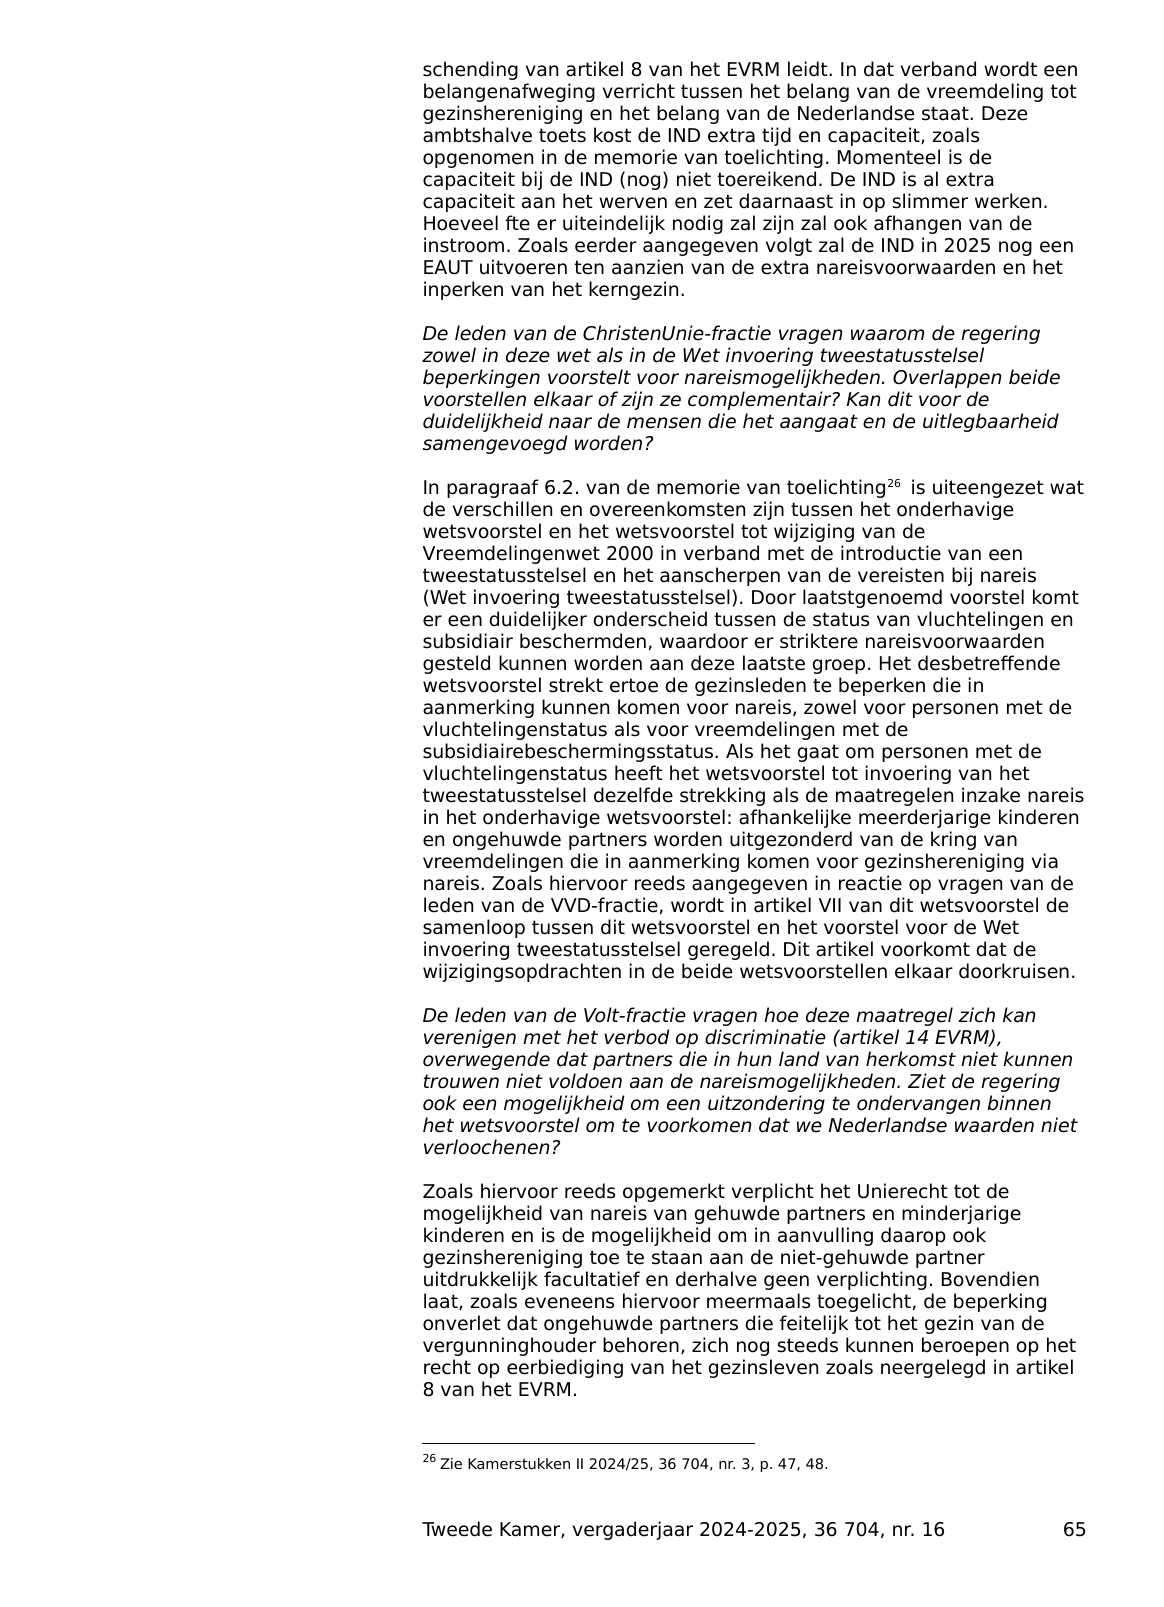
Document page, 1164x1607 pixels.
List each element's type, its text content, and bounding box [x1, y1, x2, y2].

text De leden van de Volt-fractie vragen hoe deze maatregel zich kan verenigen met het verbod op discriminatie (artikel 14 EVRM), overwegende dat partners die in hun land van herkomst niet kunnen trouwen niet voldoen aan de nareismogelijkheden. Ziet de regering ook een mogelijkheid om een uitzondering te ondervangen binnen het wetsvoorstel om te voorkomen dat we Nederlandse waarden niet verloochenen? [422, 1005, 1087, 1159]
text Zoals hiervoor reeds opgemerkt verplicht het Unierecht tot de mogelijkheid van nareis van gehuwde partners en minderjarige kinderen en is de mogelijkheid om in aanvulling daarop ook gezinshereniging toe te staan aan de niet-gehuwde partner uitdrukkelijk facultatief en derhalve geen verplichting. Bovendien laat, zoals eveneens hiervoor meermaals toegelicht, de beperking onverlet dat ongehuwde partners die feitelijk tot het gezin van de vergunninghouder behoren, zich nog steeds kunnen beroepen op het recht op eerbiediging van het gezinsleven zoals neergelegd in artikel 8 van het EVRM. [422, 1181, 1087, 1401]
text De leden van de ChristenUnie-fractie vragen waarom de regering zowel in deze wet als in de Wet invoering tweestatusstelsel beperkingen voorstelt voor nareismogelijkheden. Overlappen beide voorstellen elkaar of zijn ze complementair? Kan dit voor de duidelijkheid naar de mensen die het aangaat en de uitlegbaarheid samengevoegd worden? [422, 323, 1087, 455]
text schending van artikel 8 van het EVRM leidt. In dat verband wordt een belangenafweging verricht tussen het belang van de vreemdeling tot gezinshereniging en het belang van de Nederlandse staat. Deze ambtshalve toets kost de IND extra tijd en capaciteit, zoals opgenomen in de memorie van toelichting. Momenteel is de capaciteit bij de IND (nog) niet toereikend. De IND is al extra capaciteit aan het werven en zet daarnaast in op slimmer werken. Hoeveel fte er uiteindelijk nodig zal zijn zal ook afhangen van de instroom. Zoals eerder aangegeven volgt zal de IND in 2025 nog een EAUT uitvoeren ten aanzien van de extra nareisvoorwaarden en het inperken van het kerngezin. [422, 59, 1087, 301]
text In paragraaf 6.2. van de memorie van toelichting is uiteengezet wat de verschillen en overeenkomsten zijn tussen het onderhavige wetsvoorstel en het wetsvoorstel tot wijziging van de Vreemdelingenwet 2000 in verband met de introductie van een tweestatusstelsel en het aanscherpen van de vereisten bij nareis (Wet invoering tweestatusstelsel). Door laatstgenoemd voorstel komt er een duidelijker onderscheid tussen de status van vluchtelingen en subsidiair beschermden, waardoor er striktere nareisvoorwaarden gesteld kunnen worden aan deze laatste groep. Het desbetreffende wetsvoorstel strekt ertoe de gezinsleden te beperken die in aanmerking kunnen komen voor nareis, zowel voor personen met de vluchtelingenstatus als voor vreemdelingen met de subsidiairebeschermingsstatus. Als het gaat om personen met de vluchtelingenstatus heeft het wetsvoorstel tot invoering van het tweestatusstelsel dezelfde strekking als de maatregelen inzake nareis in het onderhavige wetsvoorstel: afhankelijke meerderjarige kinderen en ongehuwde partners worden uitgezonderd van de kring van vreemdelingen die in aanmerking komen voor gezinshereniging via nareis. Zoals hiervoor reeds aangegeven in reactie op vragen van de leden van de VVD-fractie, wordt in artikel VII van dit wetsvoorstel de samenloop tussen dit wetsvoorstel en het voorstel voor de Wet invoering tweestatusstelsel geregeld. Dit artikel voorkomt dat de wijzigingsopdrachten in de beide wetsvoorstellen elkaar doorkruisen. [422, 477, 1087, 983]
text Zie Kamerstukken II 2024/25, 36 704, nr. 3, p. 47, 48. [422, 1452, 1087, 1474]
